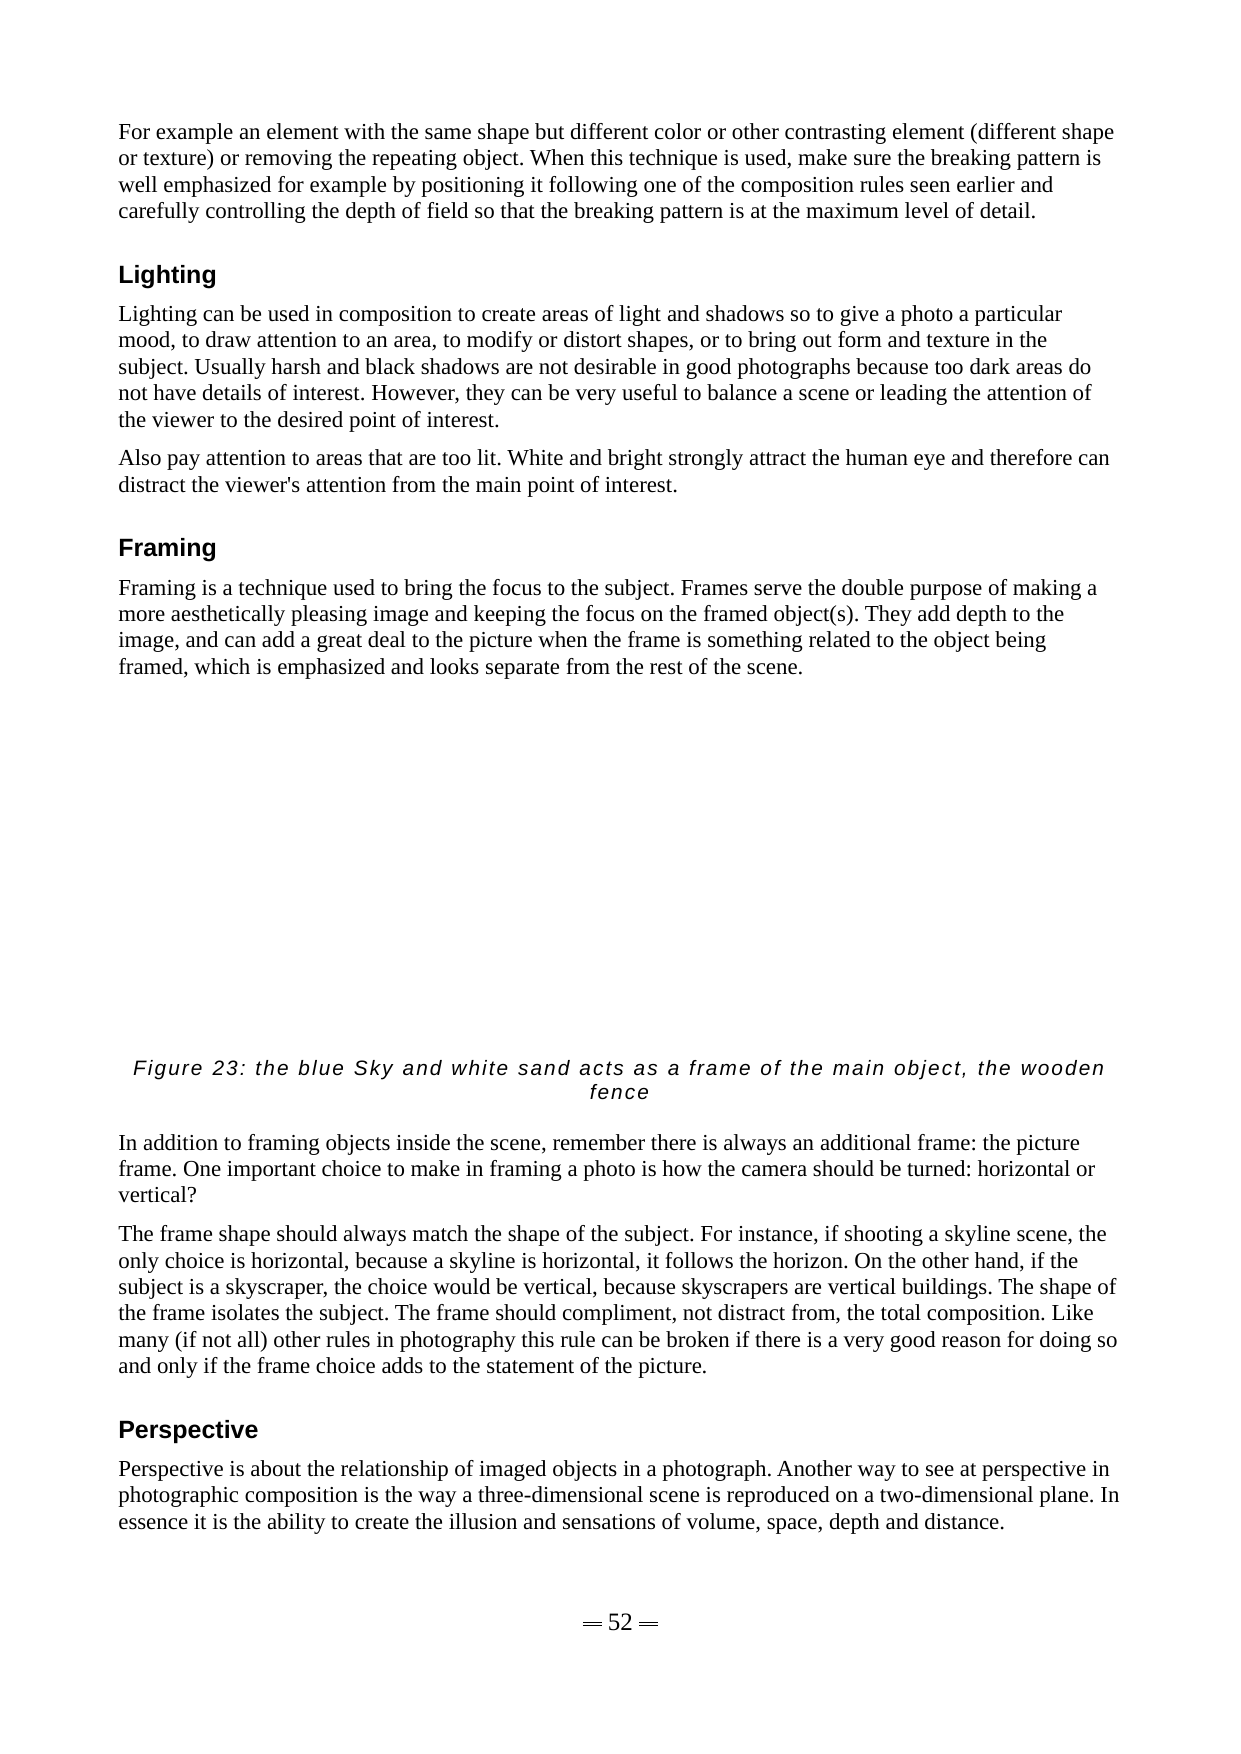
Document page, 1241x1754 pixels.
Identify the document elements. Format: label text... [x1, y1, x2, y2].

subtitle Perspective [118, 1415, 1122, 1443]
text Figure 23: the blue Sky and white sand acts as a frame of the main object, the wooden fence [118, 713, 1122, 1104]
text For example an element with the same shape but different color or other contrasting element (different shape or texture) or removing the repeating object. When this technique is used, make sure the breaking pattern is well emphasized for example by positioning it following one of the composition rules seen earlier and carefully controlling the depth of field so that the breaking pattern is at the maximum level of detail. [118, 118, 1122, 223]
text The frame shape should always match the shape of the subject. For instance, if shooting a skyline scene, the only choice is horizontal, because a skyline is horizontal, it follows the horizon. On the other hand, if the subject is a skyscraper, the choice would be vertical, because skyscrapers are vertical buildings. The shape of the frame isolates the subject. The frame should compliment, not distract from, the total composition. Like many (if not all) other rules in photography this rule can be broken if there is a very good reason for doing so and only if the frame choice adds to the statement of the picture. [118, 1220, 1122, 1378]
text Lighting can be used in composition to create areas of light and shadows so to give a photo a particular mood, to draw attention to an area, to modify or distort shapes, or to bring out form and texture in the subject. Usually harsh and black shadows are not desirable in good photographs because too dark areas do not have details of interest. However, they can be very useful to balance a scene or leading the attention of the viewer to the desired point of interest. [118, 300, 1122, 432]
text Framing is a technique used to bring the focus to the subject. Frames serve the double purpose of making a more aesthetically pleasing image and keeping the focus on the framed object(s). They add depth to the image, and can add a great deal to the picture when the frame is something related to the object being framed, which is emphasized and looks separate from the rest of the scene. [118, 574, 1122, 679]
text [118, 692, 1122, 713]
text Perspective is about the relationship of imaged objects in a photograph. Another way to see at perspective in photographic composition is the way a three-dimensional scene is reproduced on a two-dimensional plane. In essence it is the ability to create the illusion and sensations of volume, space, depth and distance. [118, 1455, 1122, 1534]
subtitle Lighting [118, 260, 1122, 288]
text In addition to framing objects inside the scene, remember there is always an additional frame: the picture frame. One important choice to make in framing a photo is how the camera should be turned: horizontal or vertical? [118, 1104, 1122, 1208]
text Also pay attention to areas that are too lit. White and bright strongly attract the human eye and therefore can distract the viewer's attention from the main point of interest. [118, 444, 1122, 497]
subtitle Framing [118, 533, 1122, 562]
